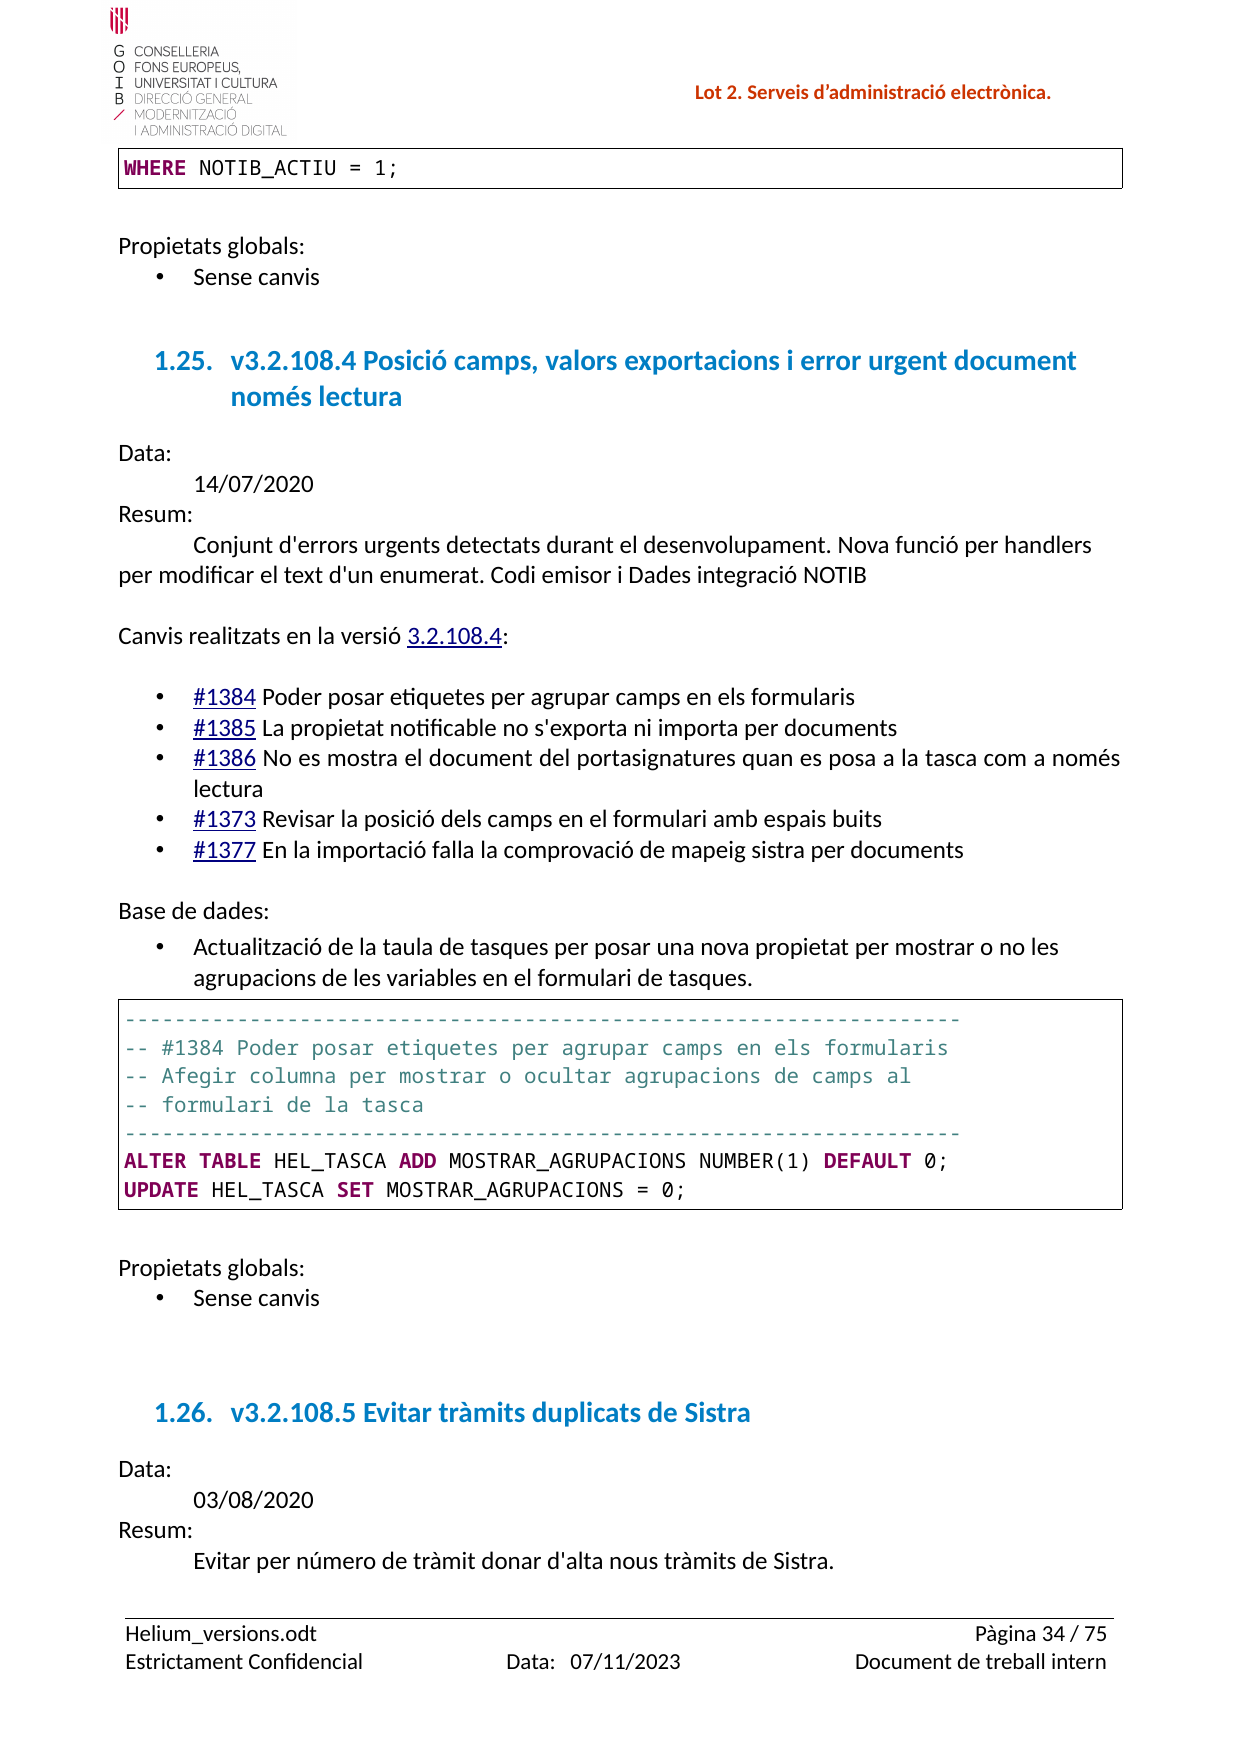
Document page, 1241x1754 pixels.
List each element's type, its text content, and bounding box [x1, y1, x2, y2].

subtitle v3.2.108.5 Evitar tràmits duplicats de Sistra [153, 1394, 1122, 1430]
text 14/07/2020 [118, 468, 1122, 498]
table_header WHERE NOTIB_ACTIU = 1; [119, 149, 1122, 188]
list #1386 No es mostra el document del portasignatures quan es posa a la tasca com a només lectura [156, 742, 1122, 803]
text Base de dades: [118, 895, 1122, 926]
table_header ------------------------------------------------------------------- -- #1384 Poder posar etiquetes per agrupar camps en els formularis -- Afegir columna per mostrar o ocultar agrupacions de camps al -- formulari de la tasca ------------------------------------------------------------------- ALTER TABLE HEL_TASCA ADD MOSTRAR_AGRUPACIONS NUMBER(1) DEFAULT 0; UPDATE HEL_TASCA SET MOSTRAR_AGRUPACIONS = 0; [119, 1000, 1122, 1209]
text Propietats globals: [118, 1252, 1122, 1282]
text Data: [118, 437, 1122, 468]
list #1373 Revisar la posició dels camps en el formulari amb espais buits [156, 803, 1122, 834]
list #1385 La propietat notificable no s'exporta ni importa per documents [156, 712, 1122, 742]
text Data: [118, 1454, 1122, 1484]
text Propietats globals: [118, 230, 1122, 261]
text 03/08/2020 [118, 1484, 1122, 1515]
list #1377 En la importació falla la comprovació de mapeig sistra per documents [156, 834, 1122, 864]
text Resum: [118, 1515, 1122, 1545]
list #1384 Poder posar etiquetes per agrupar camps en els formularis [156, 681, 1122, 712]
text Conjunt d'errors urgents detectats durant el desenvolupament. Nova funció per handlers per modificar el text d'un enumerat. Codi emisor i Dades integració NOTIB [118, 529, 1122, 590]
list Sense canvis [156, 1282, 1122, 1313]
text Canvis realitzats en la versió 3.2.108.4: [118, 620, 1122, 651]
text Evitar per número de tràmit donar d'alta nous tràmits de Sistra. [118, 1545, 1122, 1576]
list Actualització de la taula de tasques per posar una nova propietat per mostrar o no les agrupacions de les variables en el formulari de tasques. [156, 932, 1122, 993]
list Sense canvis [156, 261, 1122, 291]
subtitle v3.2.108.4 Posició camps, valors exportacions i error urgent document només lectura [153, 342, 1122, 414]
text Resum: [118, 498, 1122, 529]
picture [100, 0, 297, 144]
